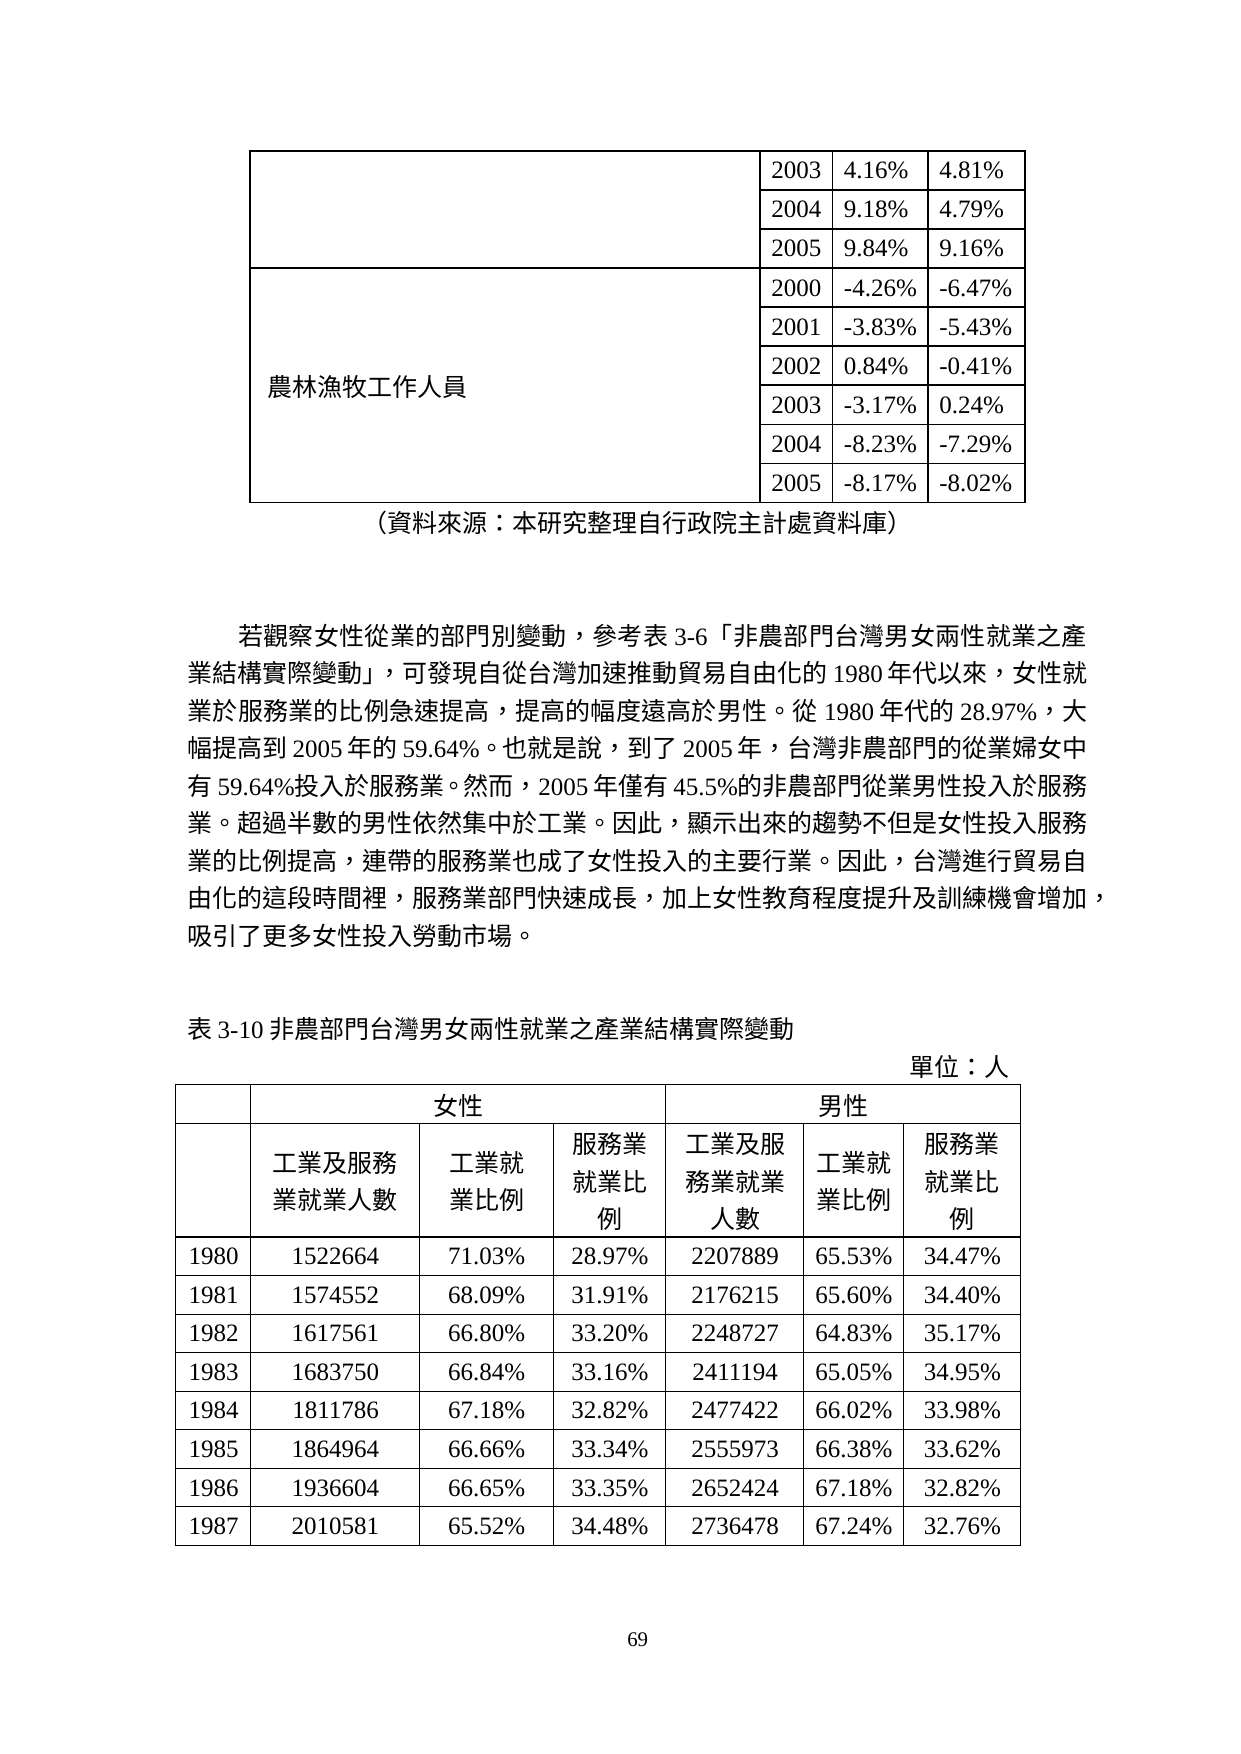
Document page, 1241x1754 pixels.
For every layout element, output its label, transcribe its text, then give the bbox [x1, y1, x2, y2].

table_cell 工業及服務業就業人數 [666, 1124, 803, 1236]
table_cell [176, 1124, 250, 1236]
table_cell 34.48% [554, 1507, 665, 1545]
table_cell 1986 [176, 1469, 250, 1506]
table_cell 9.84% [833, 230, 927, 267]
table_cell 68.09% [420, 1276, 553, 1313]
table_cell 1522664 [251, 1238, 419, 1275]
table_cell 2010581 [251, 1507, 419, 1545]
table_header 單位：人 [666, 1047, 1020, 1084]
table_cell -8.02% [929, 464, 1024, 502]
table_cell 1574552 [251, 1276, 419, 1313]
table_cell 33.16% [554, 1353, 665, 1391]
table_cell 2004 [761, 191, 832, 228]
table_cell 9.18% [833, 191, 927, 228]
table_cell 66.65% [420, 1469, 553, 1506]
table_cell 2176215 [666, 1276, 803, 1313]
table_cell 67.18% [420, 1392, 553, 1429]
table_cell -3.83% [833, 308, 927, 345]
table_cell 2555973 [666, 1430, 803, 1468]
table_cell 農林漁牧工作人員 [251, 269, 759, 502]
table_cell 33.20% [554, 1315, 665, 1352]
table_cell 4.79% [929, 191, 1024, 228]
table_header [176, 1047, 251, 1084]
table_cell 32.76% [904, 1507, 1020, 1545]
table_header [251, 1047, 666, 1084]
table_cell 2736478 [666, 1507, 803, 1545]
table_cell 65.52% [420, 1507, 553, 1545]
table_cell 4.81% [929, 152, 1024, 189]
table_cell 工業就 業比例 [420, 1124, 553, 1236]
table_cell 33.34% [554, 1430, 665, 1468]
table_cell 71.03% [420, 1238, 553, 1275]
table_cell [176, 1085, 250, 1123]
table_cell 0.24% [929, 386, 1024, 423]
table_cell 1982 [176, 1315, 250, 1352]
table_cell -8.23% [833, 425, 927, 462]
table_cell 2005 [761, 230, 832, 267]
table_cell [251, 152, 759, 267]
table_cell 4.16% [833, 152, 927, 189]
table_cell 服務業就業比例 [554, 1124, 665, 1236]
table_cell 1987 [176, 1507, 250, 1545]
table_cell 1985 [176, 1430, 250, 1468]
table_cell 2477422 [666, 1392, 803, 1429]
table_cell 9.16% [929, 230, 1024, 267]
table_cell 66.80% [420, 1315, 553, 1352]
table_cell -0.41% [929, 347, 1024, 384]
table_cell 2652424 [666, 1469, 803, 1506]
table_cell 32.82% [554, 1392, 665, 1429]
table_cell 女性 [251, 1085, 665, 1123]
table_cell 34.95% [904, 1353, 1020, 1391]
table_cell 34.40% [904, 1276, 1020, 1313]
table_cell 男性 [666, 1085, 1020, 1123]
text 若觀察女性從業的部門別變動，參考表3-6「非農部門台灣男女兩性就業之產業結構實際變動」，可發現自從台灣加速推動貿易自由化的1980年代以來，女性就業於服務業的比例急速提高，提高的幅度遠高於男性。從1980年代的28.97%，大幅提高到2005年的59.64%。也就是說，到了2005年，台灣非農部門的從業婦女中有59.64%投入於服務業。然而，2005年僅有45.5%的非農部門從業男性投入於服務業。超過半數的男性依然集中於工業。因此，顯示出來的趨勢不但是女性投入服務業的比例提高，連帶的服務業也成了女性投入的主要行業。因此，台灣進行貿易自由化的這段時間裡，服務業部門快速成長，加上女性教育程度提升及訓練機會增加，吸引了更多女性投入勞動市場。 [187, 616, 1087, 953]
table_cell 66.66% [420, 1430, 553, 1468]
table_cell 服務業就業比例 [904, 1124, 1020, 1236]
table_cell 34.47% [904, 1238, 1020, 1275]
table_cell 1683750 [251, 1353, 419, 1391]
table_cell 2003 [761, 386, 832, 423]
table_cell 工業就 業比例 [804, 1124, 903, 1236]
table_cell 1864964 [251, 1430, 419, 1468]
table_cell 66.02% [804, 1392, 903, 1429]
table_cell 2001 [761, 308, 832, 345]
table_cell 1617561 [251, 1315, 419, 1352]
table_cell 33.98% [904, 1392, 1020, 1429]
table_cell 66.38% [804, 1430, 903, 1468]
table_cell 1936604 [251, 1469, 419, 1506]
table_cell 2002 [761, 347, 832, 384]
table_cell 2411194 [666, 1353, 803, 1391]
text （資料來源：本研究整理自行政院主計處資料庫） [187, 503, 1087, 541]
table_cell -8.17% [833, 464, 927, 502]
table_cell 64.83% [804, 1315, 903, 1352]
table_cell -7.29% [929, 425, 1024, 462]
table_cell 32.82% [904, 1469, 1020, 1506]
table_cell -4.26% [833, 269, 927, 306]
table_cell -5.43% [929, 308, 1024, 345]
table_cell 2004 [761, 425, 832, 462]
table_cell 35.17% [904, 1315, 1020, 1352]
table_cell 1980 [176, 1238, 250, 1275]
text 表3‑10 非農部門台灣男女兩性就業之產業結構實際變動 [187, 1009, 1087, 1047]
table_cell 33.62% [904, 1430, 1020, 1468]
table_cell -3.17% [833, 386, 927, 423]
table_cell -6.47% [929, 269, 1024, 306]
table_cell 2207889 [666, 1238, 803, 1275]
table_cell 1983 [176, 1353, 250, 1391]
table_cell 65.05% [804, 1353, 903, 1391]
table_cell 1811786 [251, 1392, 419, 1429]
table_cell 31.91% [554, 1276, 665, 1313]
table_cell 67.24% [804, 1507, 903, 1545]
table_cell 2003 [761, 152, 832, 189]
table_cell 2005 [761, 464, 832, 502]
table_cell 66.84% [420, 1353, 553, 1391]
table_cell 0.84% [833, 347, 927, 384]
table_cell 工業及服務業就業人數 [251, 1124, 419, 1236]
table_cell 2000 [761, 269, 832, 306]
table_cell 1981 [176, 1276, 250, 1313]
table_cell 33.35% [554, 1469, 665, 1506]
table_cell 65.53% [804, 1238, 903, 1275]
table_cell 65.60% [804, 1276, 903, 1313]
table_cell 67.18% [804, 1469, 903, 1506]
table_cell 1984 [176, 1392, 250, 1429]
table_cell 28.97% [554, 1238, 665, 1275]
table_cell 2248727 [666, 1315, 803, 1352]
